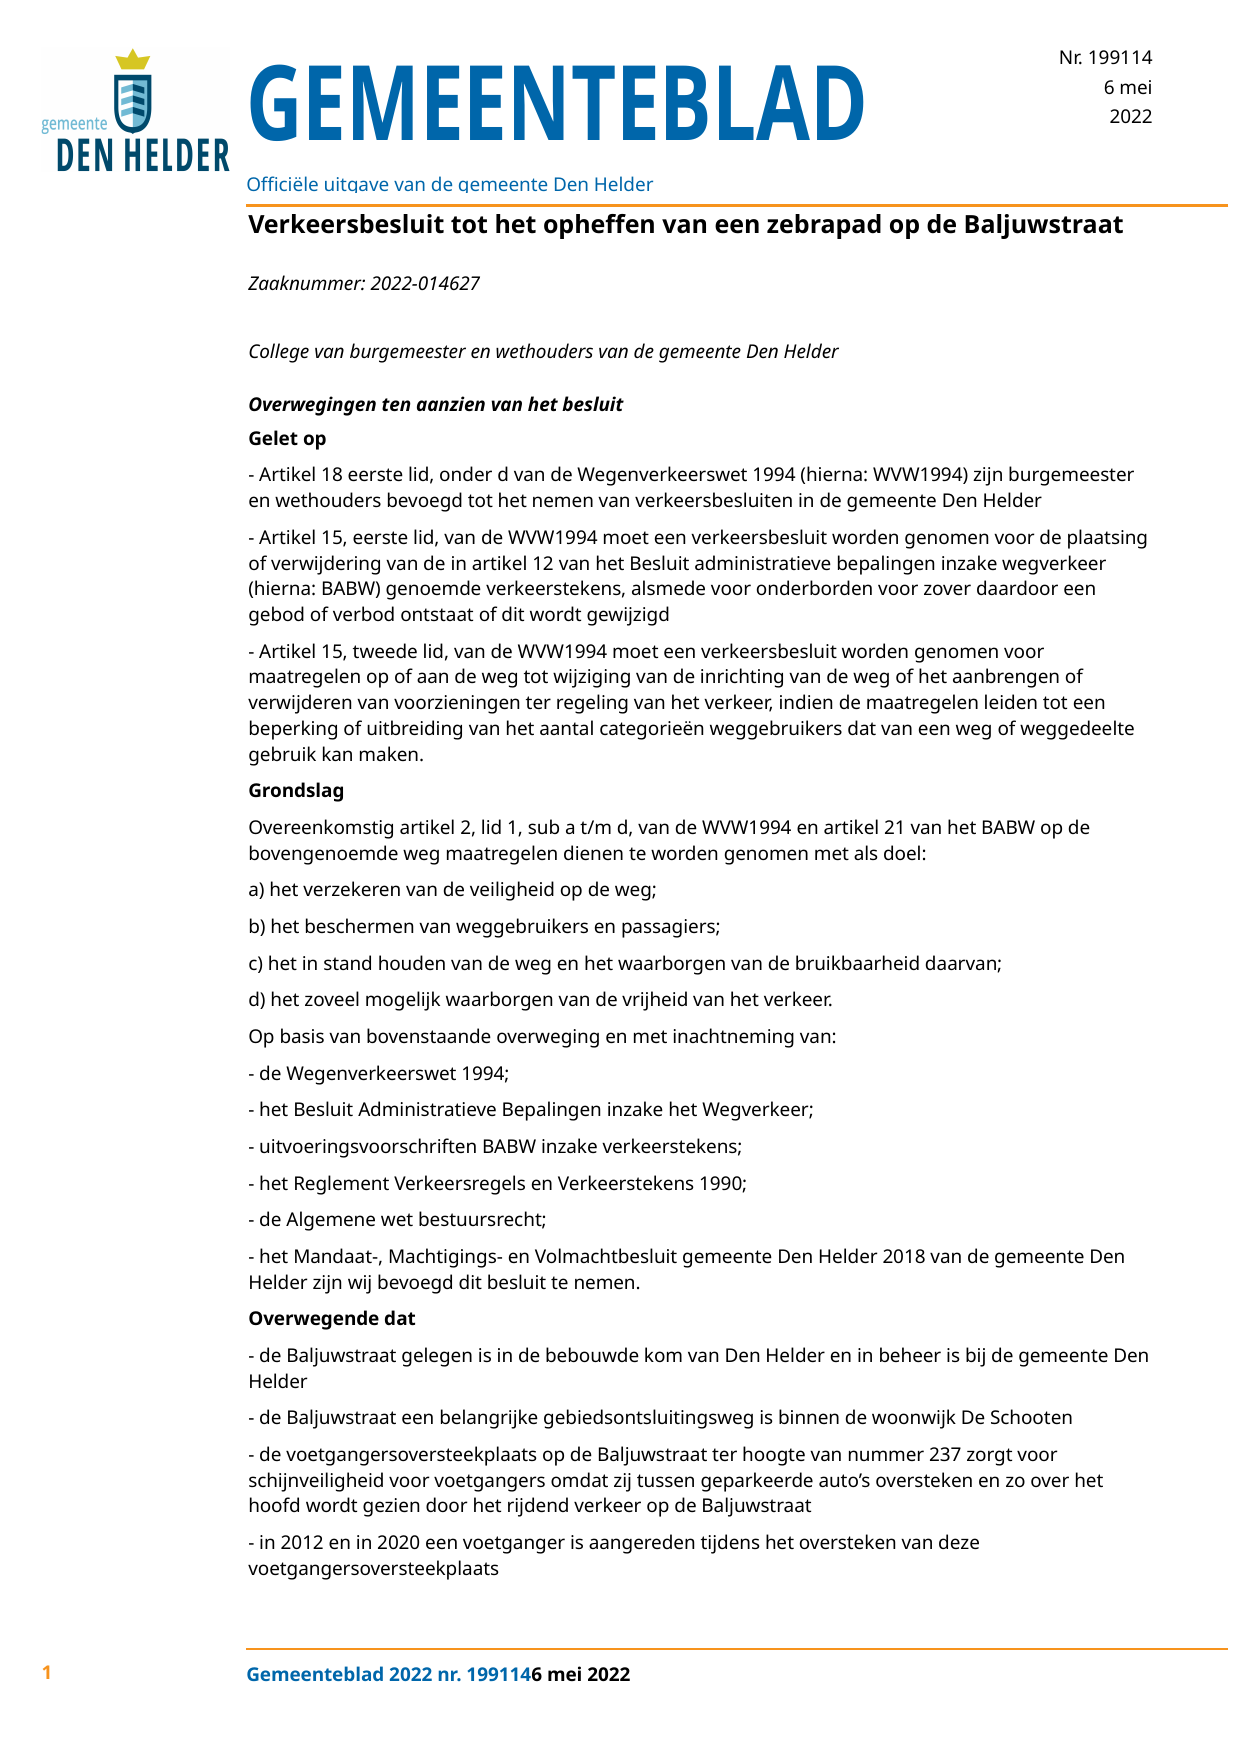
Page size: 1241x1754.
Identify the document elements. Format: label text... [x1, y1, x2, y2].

text - het Mandaat-, Machtigings- en Volmachtbesluit gemeente Den Helder 2018 van de gemeente Den Helder zijn wij bevoegd dit besluit te nemen. [248, 1243, 1152, 1294]
text Verkeersbesluit tot het opheffen van een zebrapad op de Baljuwstraat [248, 207, 1152, 241]
text Op basis van bovenstaande overweging en met inachtneming van: [248, 1023, 1152, 1049]
text - de Baljuwstraat een belangrijke gebiedsontsluitingsweg is binnen de woonwijk De Schooten [248, 1404, 1152, 1430]
picture [130, 157, 135, 172]
text - Artikel 15, eerste lid, van de WVW1994 moet een verkeersbesluit worden genomen voor de plaatsing of verwijdering van de in artikel 12 van het Besluit administratieve bepalingen inzake wegverkeer (hierna: BABW) genoemde verkeerstekens, alsmede voor onderborden voor zover daardoor een gebod of verbod ontstaat of dit wordt gewijzigd [248, 524, 1152, 627]
picture [41, 47, 231, 172]
text c) het in stand houden van de weg en het waarborgen van de bruikbaarheid daarvan; [248, 950, 1152, 976]
text - de Baljuwstraat gelegen is in de bebouwde kom van Den Helder en in beheer is bij de gemeente Den Helder [248, 1342, 1152, 1394]
text - de Wegenverkeerswet 1994; [248, 1060, 1152, 1086]
text Overwegingen ten aanzien van het besluit [248, 391, 1152, 417]
text d) het zoveel mogelijk waarborgen van de vrijheid van het verkeer. [248, 986, 1152, 1012]
text - het Reglement Verkeersregels en Verkeerstekens 1990; [248, 1170, 1152, 1196]
text Overwegende dat [248, 1306, 1152, 1331]
text - het Besluit Administratieve Bepalingen inzake het Wegverkeer; [248, 1096, 1152, 1122]
picture [100, 154, 106, 172]
text - in 2012 en in 2020 een voetganger is aangereden tijdens het oversteken van deze voetgangersoversteekplaats [248, 1529, 1152, 1581]
text Gelet op [248, 425, 1152, 451]
picture [182, 144, 187, 165]
text b) het beschermen van weggebruikers en passagiers; [248, 913, 1152, 939]
text Zaaknummer: 2022-014627 [248, 270, 1152, 296]
text - de voetgangersoversteekplaats op de Baljuwstraat ter hoogte van nummer 237 zorgt voor schijnveiligheid voor voetgangers omdat zij tussen geparkeerde auto’s oversteken en zo over het hoofd wordt gezien door het rijdend verkeer op de Baljuwstraat [248, 1441, 1152, 1518]
text a) het verzekeren van de veiligheid op de weg; [248, 876, 1152, 902]
text - uitvoeringsvoorschriften BABW inzake verkeerstekens; [248, 1133, 1152, 1159]
text - Artikel 18 eerste lid, onder d van de Wegenverkeerswet 1994 (hierna: WVW1994) zijn burgemeester en wethouders bevoegd tot het nemen van verkeersbesluiten in de gemeente Den Helder [248, 462, 1152, 513]
text Grondslag [248, 777, 1152, 803]
text College van burgemeester en wethouders van de gemeente Den Helder [248, 338, 1152, 364]
picture [220, 160, 224, 172]
text - de Algemene wet bestuursrecht; [248, 1206, 1152, 1232]
text - Artikel 15, tweede lid, van de WVW1994 moet een verkeersbesluit worden genomen voor maatregelen op of aan de weg tot wijziging van de inrichting van de weg of het aanbrengen of verwijderen van voorzieningen ter regeling van het verkeer, indien de maatregelen leiden tot een beperking of uitbreiding van het aantal categorieën weggebruikers dat van een weg of weggedeelte gebruik kan maken. [248, 638, 1152, 766]
picture [63, 144, 68, 165]
text Overeenkomstig artikel 2, lid 1, sub a t/m d, van de WVW1994 en artikel 21 van het BABW op de bovengenoemde weg maatregelen dienen te worden genomen met als doel: [248, 814, 1152, 866]
